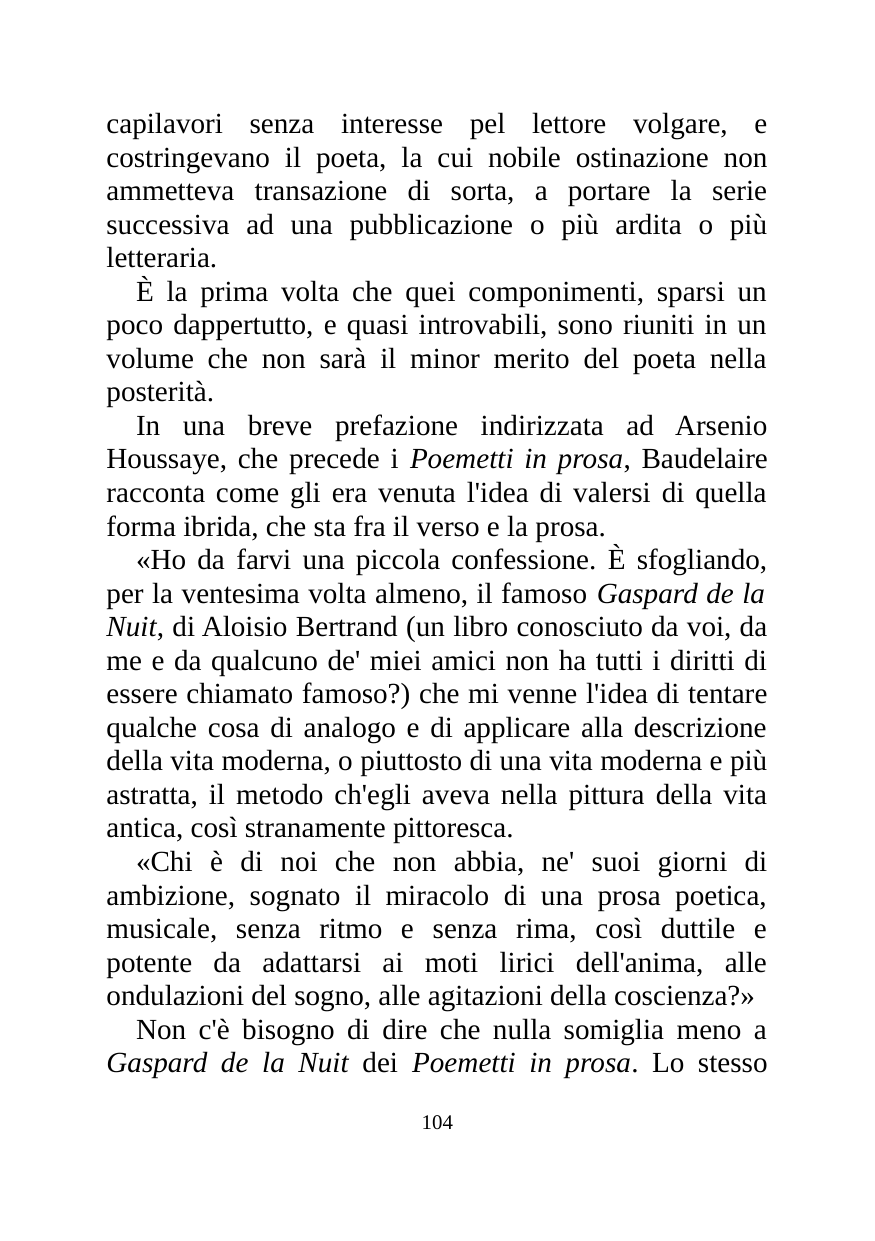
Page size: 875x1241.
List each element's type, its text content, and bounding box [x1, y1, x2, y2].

text In una breve prefazione indirizzata ad Arsenio Houssaye, che precede i Poemetti in prosa, Baudelaire racconta come gli era venuta l'idea di valersi di quella forma ibrida, che sta fra il verso e la prosa. [106, 408, 768, 542]
text capilavori senza interesse pel lettore volgare, e costringevano il poeta, la cui nobile ostinazione non ammetteva transazione di sorta, a portare la serie successiva ad una pubblicazione o più ardita o più letteraria. [106, 106, 768, 274]
text È la prima volta che quei componimenti, sparsi un poco dappertutto, e quasi introvabili, sono riuniti in un volume che non sarà il minor merito del poeta nella posterità. [106, 274, 768, 408]
text Non c'è bisogno di dire che nulla somiglia meno a Gaspard de la Nuit dei Poemetti in prosa. Lo stesso [106, 1012, 768, 1079]
text «Chi è di noi che non abbia, ne' suoi giorni di ambizione, sognato il miracolo di una prosa poetica, musicale, senza ritmo e senza rima, così duttile e potente da adattarsi ai moti lirici dell'anima, alle ondulazioni del sogno, alle agitazioni della coscienza?» [106, 844, 768, 1012]
text «Ho da farvi una piccola confessione. È sfogliando, per la ventesima volta almeno, il famoso Gaspard de la Nuit, di Aloisio Bertrand (un libro conosciuto da voi, da me e da qualcuno de' miei amici non ha tutti i diritti di essere chiamato famoso?) che mi venne l'idea di tentare qualche cosa di analogo e di applicare alla descrizione della vita moderna, o piuttosto di una vita moderna e più astratta, il metodo ch'egli aveva nella pittura della vita antica, così stranamente pittoresca. [106, 542, 768, 844]
